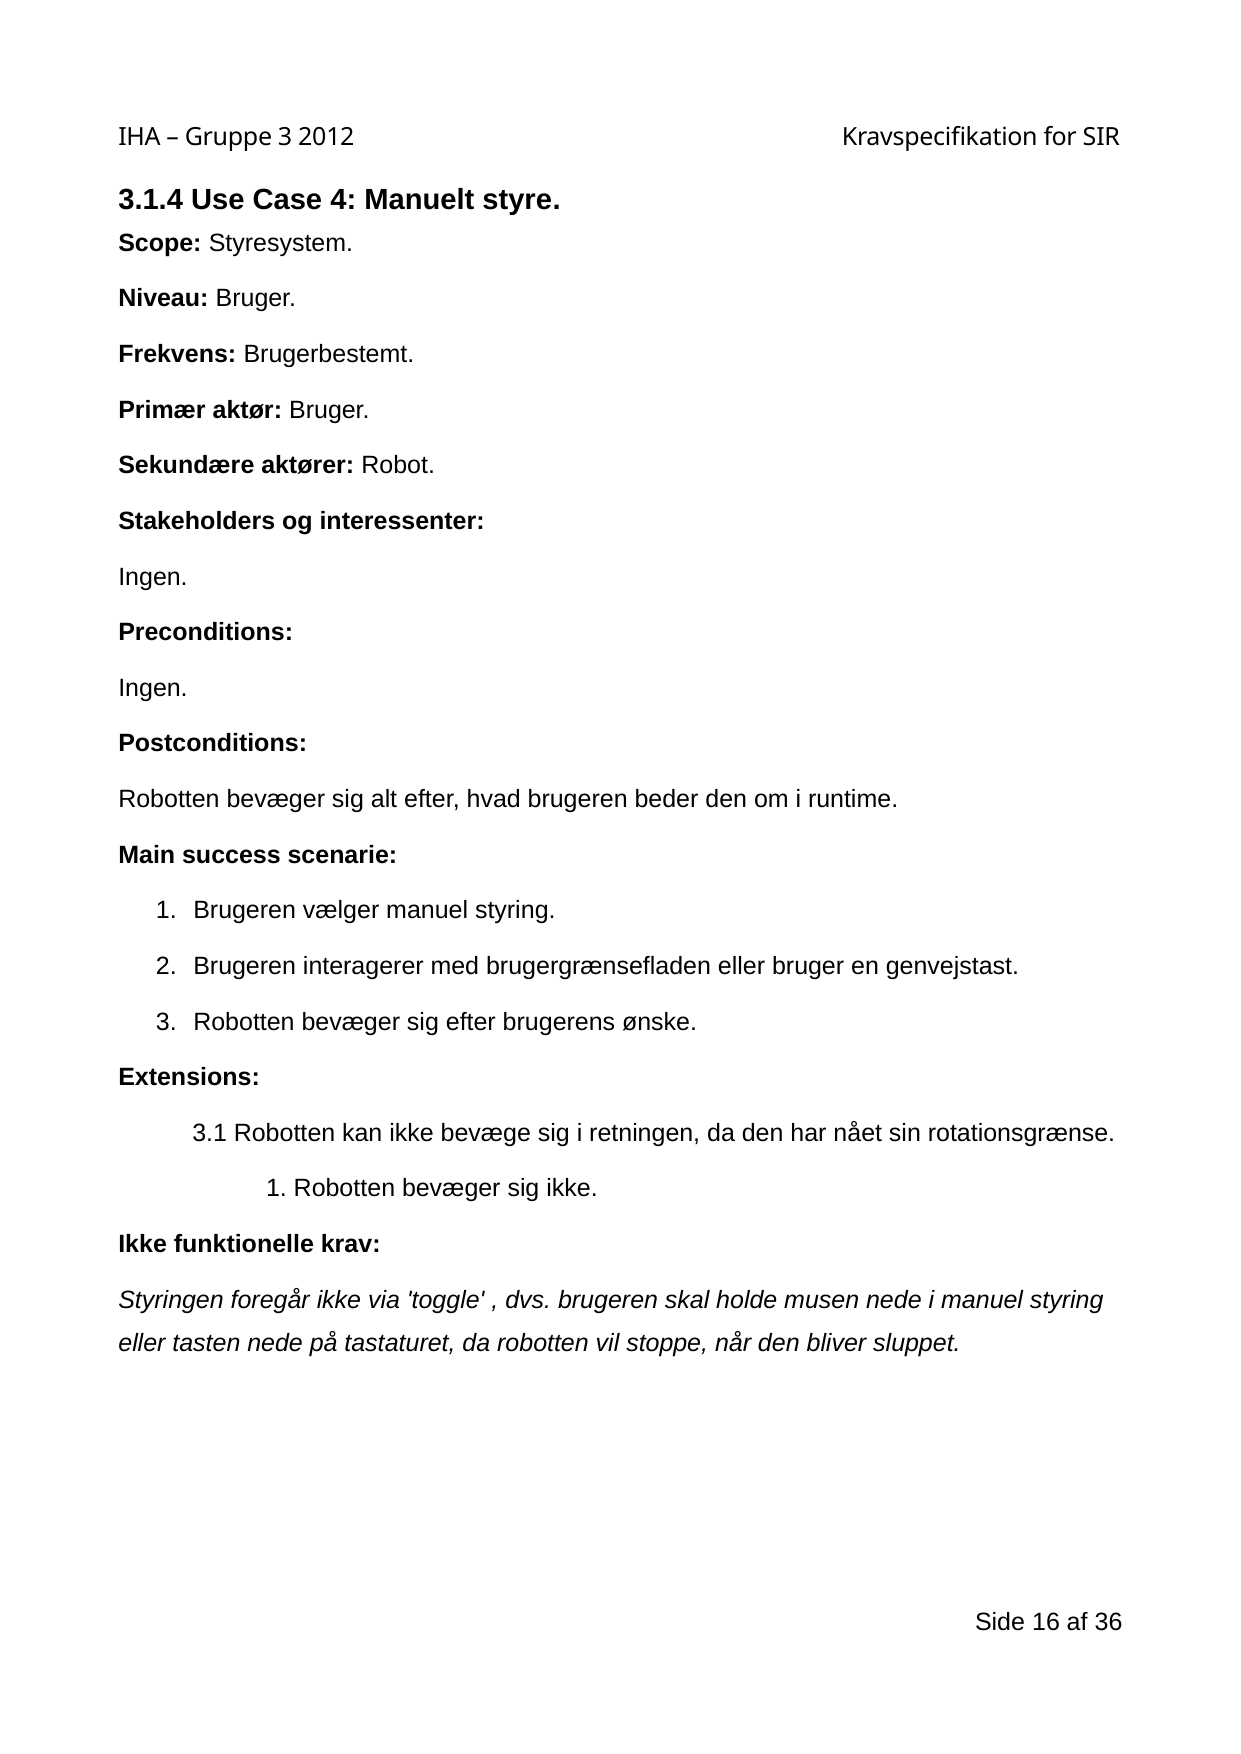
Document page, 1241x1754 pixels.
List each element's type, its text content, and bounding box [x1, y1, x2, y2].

subtitle 3.1.4 Use Case 4: Manuelt styre. [118, 182, 1122, 215]
list Brugeren vælger manuel styring. [156, 895, 1122, 924]
text Robotten bevæger sig alt efter, hvad brugeren beder den om i runtime. [118, 784, 1122, 813]
text Styringen foregår ikke via 'toggle' , dvs. brugeren skal holde musen nede i manuel styring eller tasten nede på tastaturet, da robotten vil stoppe, når den bliver sluppet. [118, 1284, 1122, 1356]
text Postconditions: [118, 728, 1122, 757]
text Ingen. [118, 673, 1122, 701]
text Extensions: [118, 1062, 1122, 1091]
text Niveau: Bruger. [118, 283, 1122, 312]
text Sekundære aktører: Robot. [118, 450, 1122, 479]
text Scope: Styresystem. [118, 228, 1122, 256]
text Preconditions: [118, 617, 1122, 646]
text Ikke funktionelle krav: [118, 1229, 1122, 1258]
text Stakeholders og interessenter: [118, 506, 1122, 534]
text 1. Robotten bevæger sig ikke. [192, 1173, 1122, 1202]
text 3.1 Robotten kan ikke bevæge sig i retningen, da den har nået sin rotationsgrænse. [192, 1118, 1122, 1146]
list Brugeren interagerer med brugergrænsefladen eller bruger en genvejstast. [156, 951, 1122, 979]
text Ingen. [118, 561, 1122, 590]
text Main success scenarie: [118, 839, 1122, 868]
text Frekvens: Brugerbestemt. [118, 339, 1122, 368]
list Robotten bevæger sig efter brugerens ønske. [156, 1006, 1122, 1035]
text Primær aktør: Bruger. [118, 394, 1122, 423]
